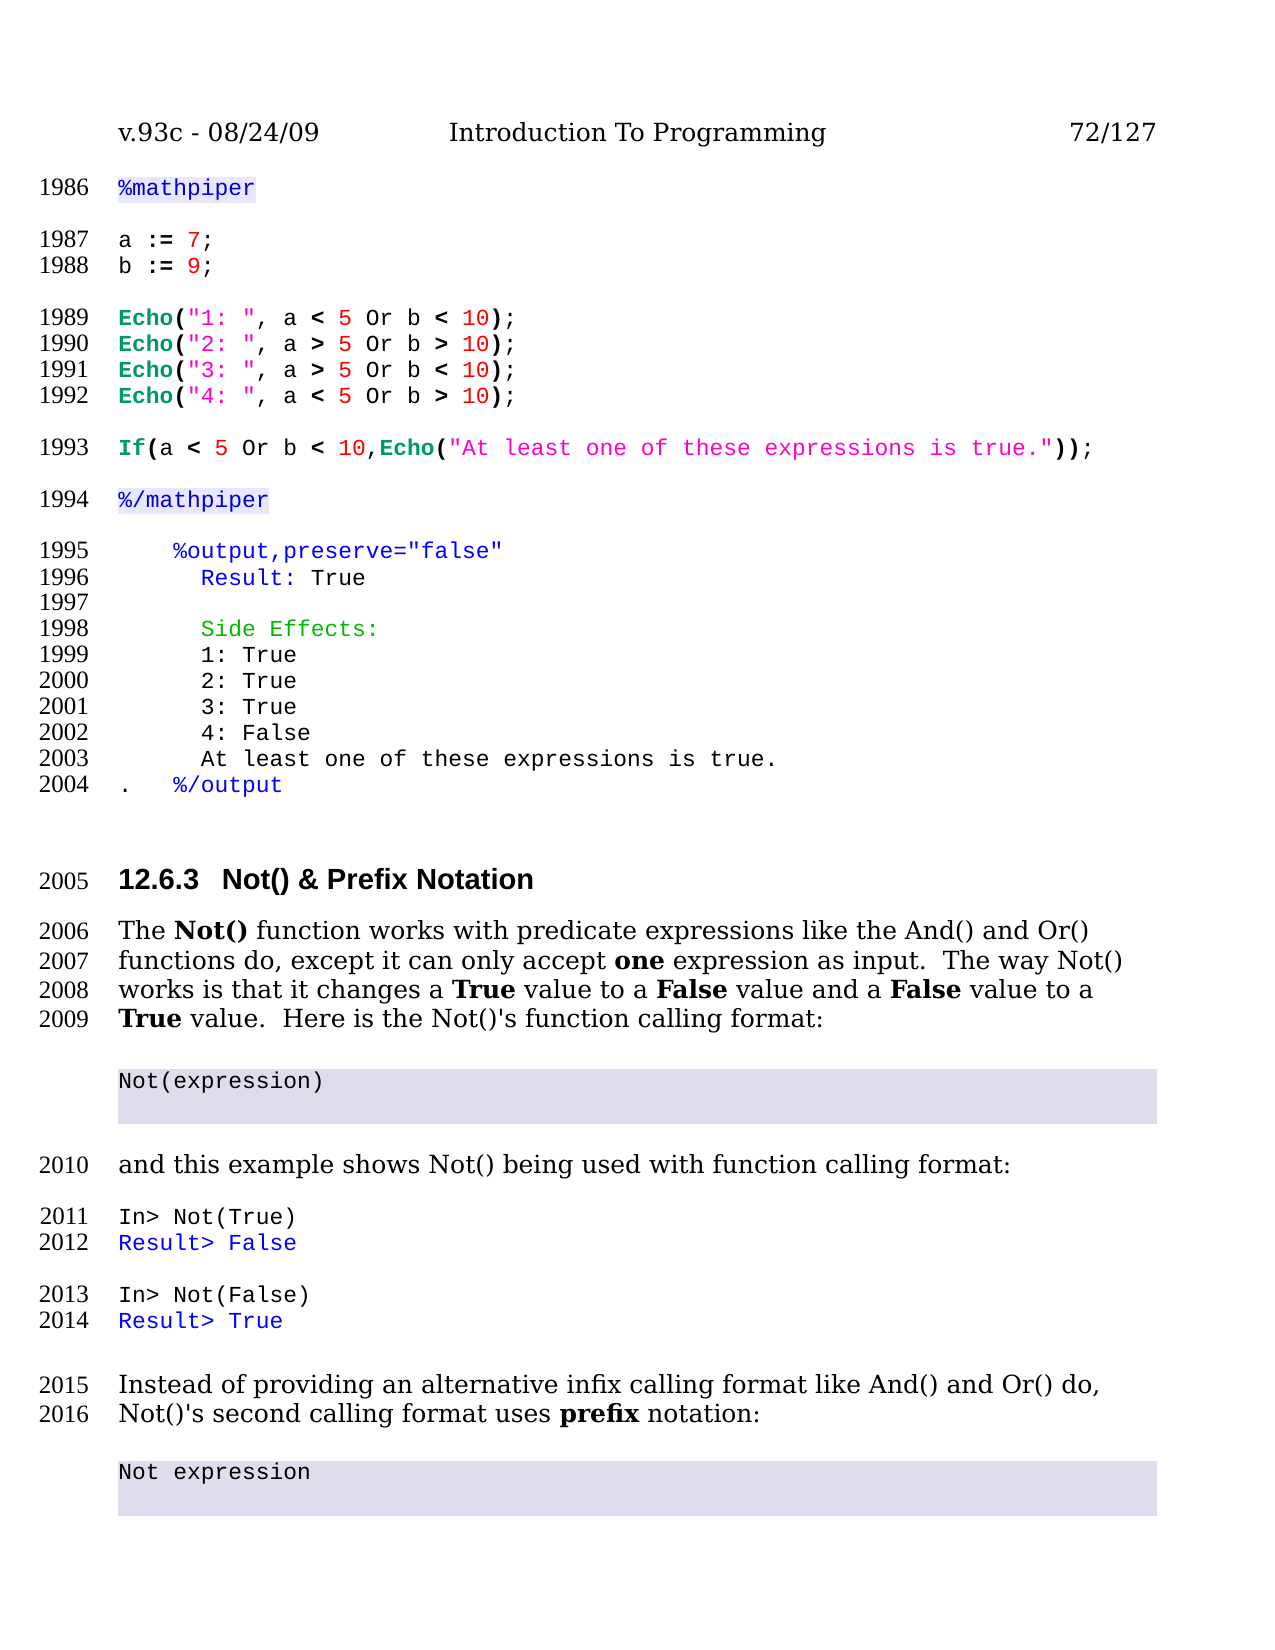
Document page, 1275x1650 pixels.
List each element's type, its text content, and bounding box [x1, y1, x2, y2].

text Result> True [118, 1309, 1157, 1335]
text Echo("3: ", a > 5 Or b < 10); [118, 358, 1157, 384]
text If(a < 5 Or b < 10,Echo("At least one of these expressions is true.")); [118, 436, 1157, 462]
text 1: True [118, 644, 1157, 669]
text and this example shows Not() being used with function calling format: [118, 1150, 1157, 1179]
text Result> False [118, 1231, 1157, 1257]
text Echo("2: ", a > 5 Or b > 10); [118, 332, 1157, 358]
text The Not() function works with predicate expressions like the And() and Or() functions do, except it can only accept one expression as input. The way Not() works is that it changes a True value to a False value and a False value to a True value. Here is the Not()'s function calling format: [118, 916, 1157, 1034]
text 4: False [118, 721, 1157, 747]
text %/mathpiper [118, 488, 1157, 514]
table_header Not(expression) [118, 1069, 1157, 1124]
text In> Not(True) [118, 1205, 1157, 1231]
text 2: True [118, 669, 1157, 696]
text 3: True [118, 696, 1157, 721]
table_header Not expression [118, 1461, 1157, 1516]
text In> Not(False) [118, 1283, 1157, 1309]
text %mathpiper [118, 177, 1157, 203]
subtitle Not() & Prefix Notation [118, 862, 1157, 895]
text Result: True [118, 566, 1157, 592]
text Instead of providing an alternative infix calling format like And() and Or() do, Not()'s second calling format uses prefix notation: [118, 1370, 1157, 1428]
text Side Effects: [118, 618, 1157, 644]
text %output,preserve="false" [118, 540, 1157, 566]
text a := 7; [118, 229, 1157, 254]
text Echo("4: ", a < 5 Or b > 10); [118, 384, 1157, 410]
text Echo("1: ", a < 5 Or b < 10); [118, 306, 1157, 332]
text At least one of these expressions is true. [118, 747, 1157, 773]
text . %/output [118, 773, 1157, 799]
text b := 9; [118, 254, 1157, 281]
